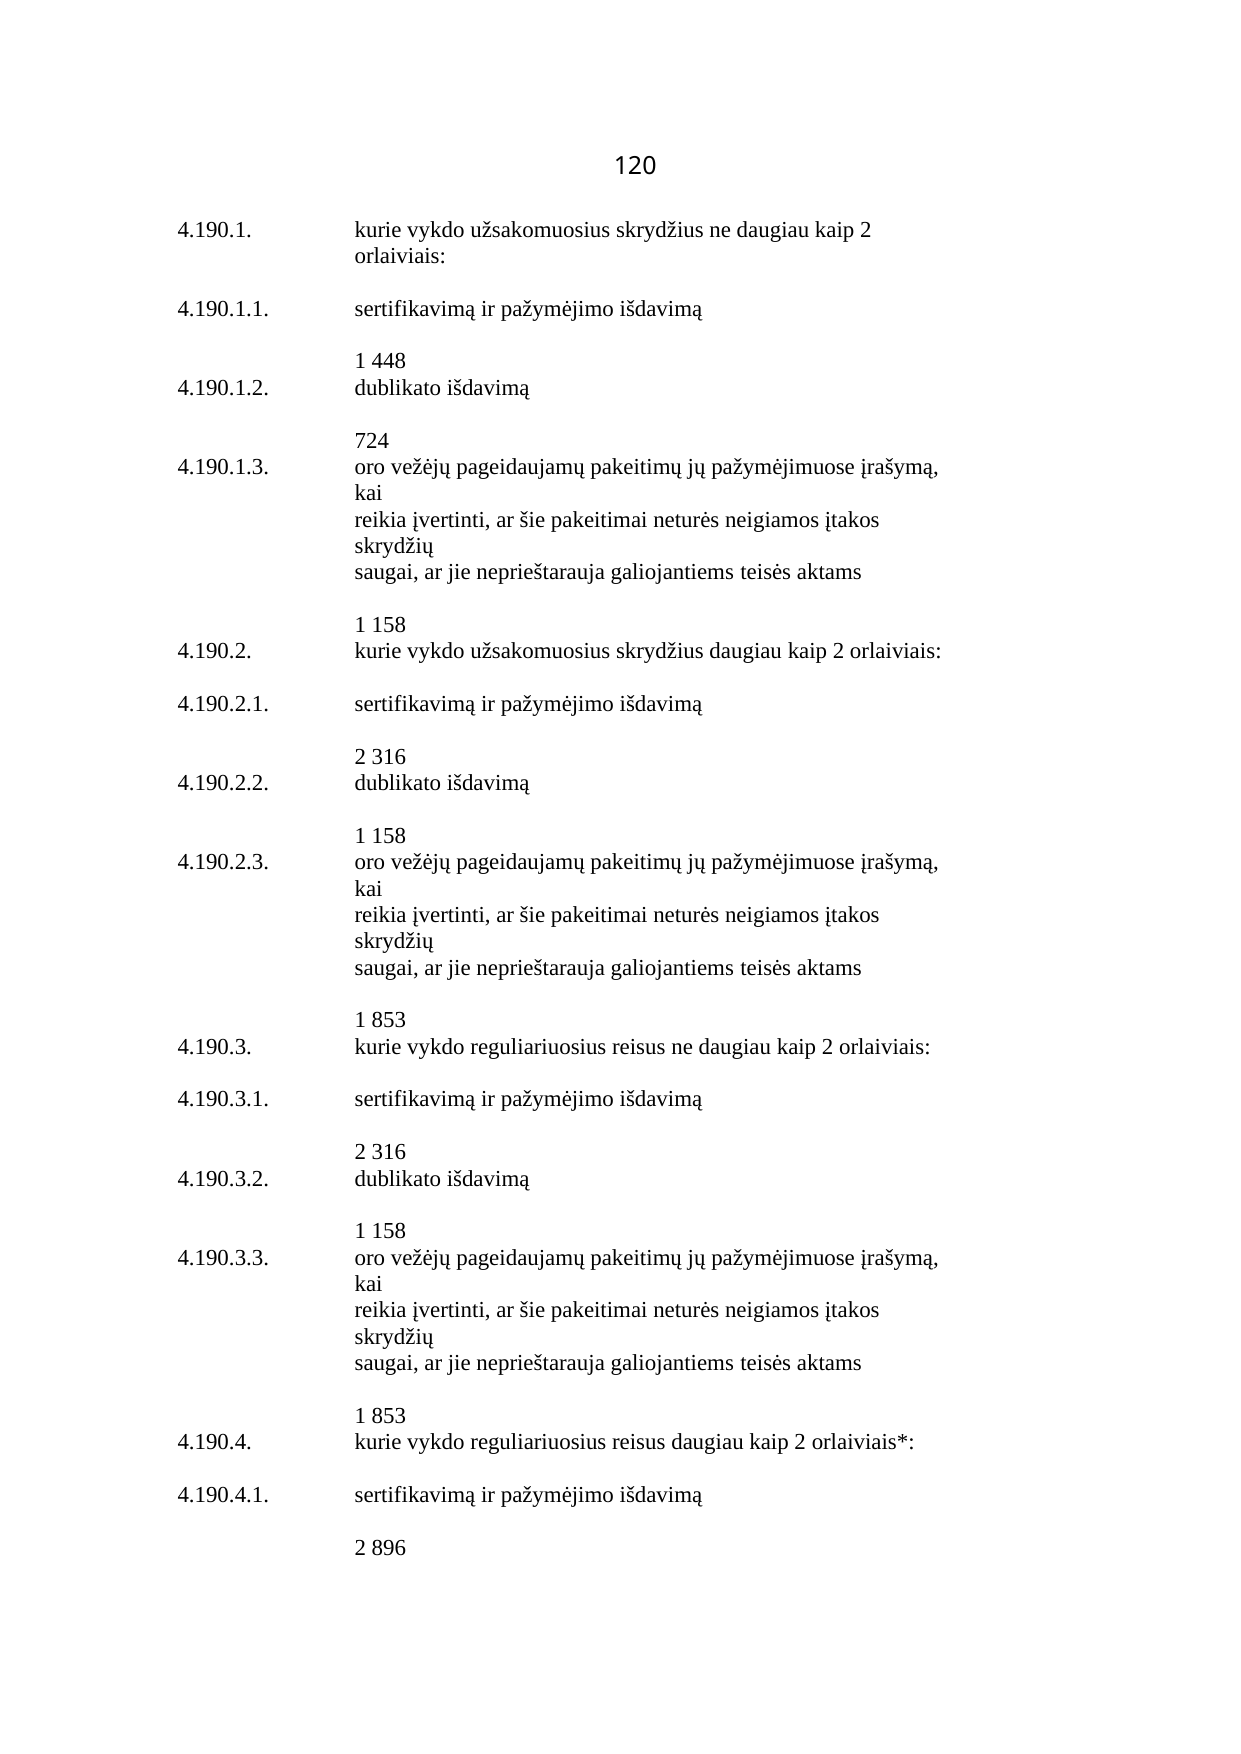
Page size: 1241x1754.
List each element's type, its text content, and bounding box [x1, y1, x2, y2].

text 4.190.1. kurie vykdo užsakomuosius skrydžius ne daugiau kaip 2 orlaiviais: [177, 216, 945, 295]
text reikia įvertinti, ar šie pakeitimai neturės neigiamos įtakos skrydžių [354, 901, 945, 954]
text 4.190.4.1. sertifikavimą ir pažymėjimo išdavimą 2 896 [177, 1481, 945, 1560]
text 4.190.4. kurie vykdo reguliariuosius reisus daugiau kaip 2 orlaiviais*: [177, 1428, 945, 1481]
text saugai, ar jie neprieštarauja galiojantiems teisės aktams 1 853 [354, 954, 945, 1033]
text 4.190.2. kurie vykdo užsakomuosius skrydžius daugiau kaip 2 orlaiviais: [177, 637, 945, 690]
text 4.190.1.3. oro vežėjų pageidaujamų pakeitimų jų pažymėjimuose įrašymą, kai [177, 453, 945, 506]
text 4.190.3. kurie vykdo reguliariuosius reisus ne daugiau kaip 2 orlaiviais: [177, 1033, 945, 1086]
text 4.190.1.1. sertifikavimą ir pažymėjimo išdavimą 1 448 [177, 295, 945, 374]
text 4.190.3.1. sertifikavimą ir pažymėjimo išdavimą 2 316 [177, 1086, 945, 1164]
text 4.190.2.1. sertifikavimą ir pažymėjimo išdavimą 2 316 [177, 690, 945, 769]
text 4.190.2.2. dublikato išdavimą 1 158 [177, 769, 945, 848]
text 4.190.3.2. dublikato išdavimą 1 158 [177, 1164, 945, 1244]
text 4.190.2.3. oro vežėjų pageidaujamų pakeitimų jų pažymėjimuose įrašymą, kai [177, 848, 945, 901]
text saugai, ar jie neprieštarauja galiojantiems teisės aktams 1 158 [354, 558, 945, 637]
text reikia įvertinti, ar šie pakeitimai neturės neigiamos įtakos skrydžių [354, 506, 945, 558]
text 4.190.1.2. dublikato išdavimą 724 [177, 374, 945, 453]
text 4.190.3.3. oro vežėjų pageidaujamų pakeitimų jų pažymėjimuose įrašymą, kai [177, 1244, 945, 1296]
text saugai, ar jie neprieštarauja galiojantiems teisės aktams 1 853 [354, 1349, 945, 1428]
text reikia įvertinti, ar šie pakeitimai neturės neigiamos įtakos skrydžių [354, 1296, 945, 1349]
